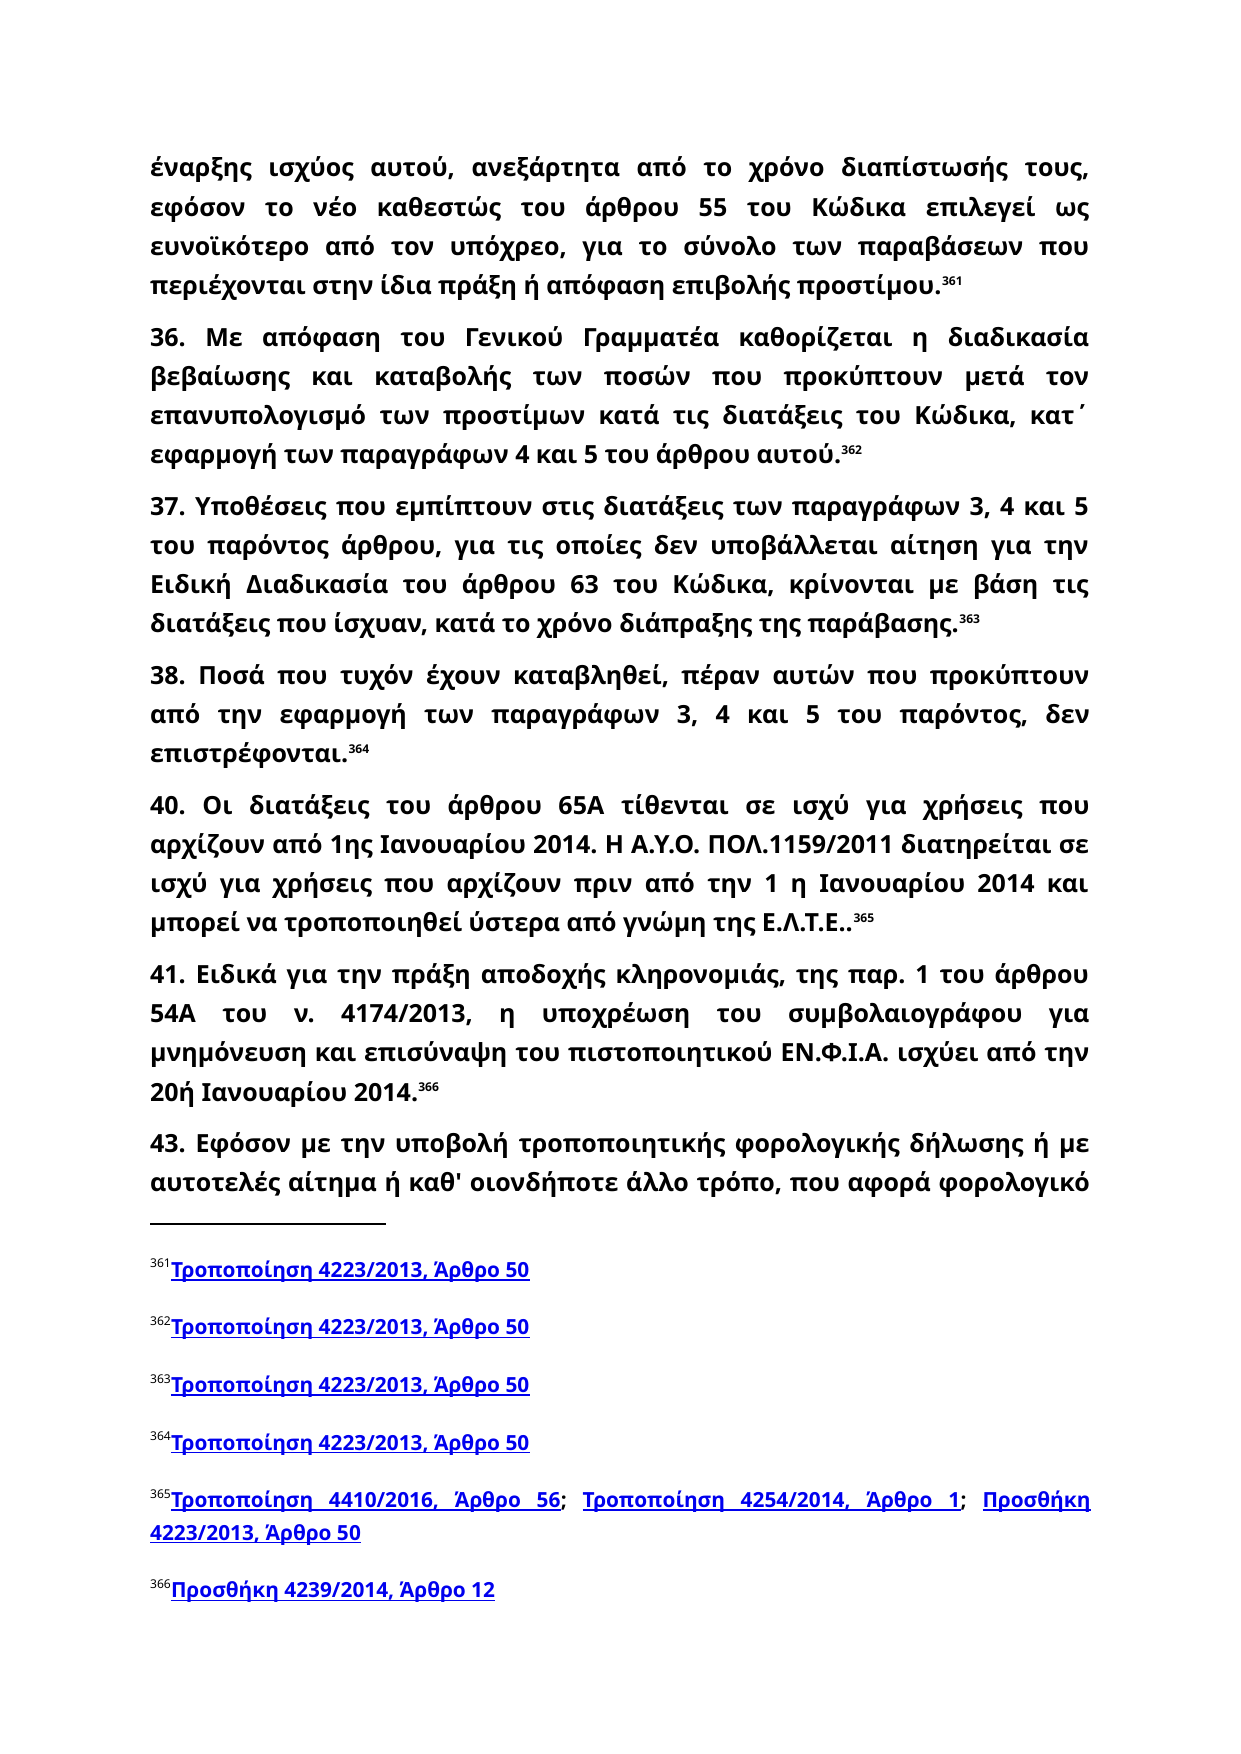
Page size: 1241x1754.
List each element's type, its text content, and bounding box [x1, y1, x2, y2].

text 40. Οι διατάξεις του άρθρου 65Α τίθενται σε ισχύ για χρήσεις που αρχίζουν από 1ης Ιανουαρίου 2014. Η Α.Υ.Ο. ΠΟΛ.1159/2011 διατηρείται σε ισχύ για χρήσεις που αρχίζουν πριν από την 1 η Ιανουαρίου 2014 και μπορεί να τροποποιηθεί ύστερα από γνώμη της Ε.Λ.Τ.Ε.. [150, 787, 1090, 939]
text 38. Ποσά που τυχόν έχουν καταβληθεί, πέραν αυτών που προκύπτουν από την εφαρμογή των παραγράφων 3, 4 και 5 του παρόντος, δεν επιστρέφονται. [150, 657, 1090, 770]
text Τροποποίηση 4410/2016, Άρθρο 56; Τροποποίηση 4254/2014, Άρθρο 1; Προσθήκη 4223/2013, Άρθρο 50 [150, 1485, 1090, 1546]
text 37. Υποθέσεις που εμπίπτουν στις διατάξεις των παραγράφων 3, 4 και 5 του παρόντος άρθρου, για τις οποίες δεν υποβάλλεται αίτηση για την Ειδική Διαδικασία του άρθρου 63 του Κώδικα, κρίνονται με βάση τις διατάξεις που ίσχυαν, κατά το χρόνο διάπραξης της παράβασης. [150, 488, 1090, 640]
text 41. Ειδικά για την πράξη αποδοχής κληρονομιάς, της παρ. 1 του άρθρου 54Α του ν. 4174/2013, η υποχρέωση του συμβολαιογράφου για μνημόνευση και επισύναψη του πιστοποιητικού ΕΝ.Φ.Ι.Α. ισχύει από την 20ή Ιανουαρίου 2014. [150, 957, 1090, 1108]
text έναρξης ισχύος αυτού, ανεξάρτητα από το χρόνο διαπίστωσής τους, εφόσον το νέο καθεστώς του άρθρου 55 του Κώδικα επιλεγεί ως ευνοϊκότερο από τον υπόχρεο, για το σύνολο των παραβάσεων που περιέχονται στην ίδια πράξη ή απόφαση επιβολής προστίμου. [150, 150, 1090, 302]
text 43. Εφόσον με την υποβολή τροποποιητικής φορολογικής δήλωσης ή με αυτοτελές αίτημα ή καθ' οιονδήποτε άλλο τρόπο, που αφορά φορολογικό [150, 1126, 1090, 1199]
text 36. Με απόφαση του Γενικού Γραμματέα καθορίζεται η διαδικασία βεβαίωσης και καταβολής των ποσών που προκύπτουν μετά τον επανυπολογισμό των προστίμων κατά τις διατάξεις του Κώδικα, κατ΄ εφαρμογή των παραγράφων 4 και 5 του άρθρου αυτού. [150, 319, 1090, 471]
text Τροποποίηση 4223/2013, Άρθρο 50 [150, 1370, 1090, 1398]
text Τροποποίηση 4223/2013, Άρθρο 50 [150, 1312, 1090, 1341]
text Τροποποίηση 4223/2013, Άρθρο 50 [150, 1428, 1090, 1456]
text Προσθήκη 4239/2014, Άρθρο 12 [150, 1576, 1090, 1604]
text Τροποποίηση 4223/2013, Άρθρο 50 [150, 1255, 1090, 1283]
